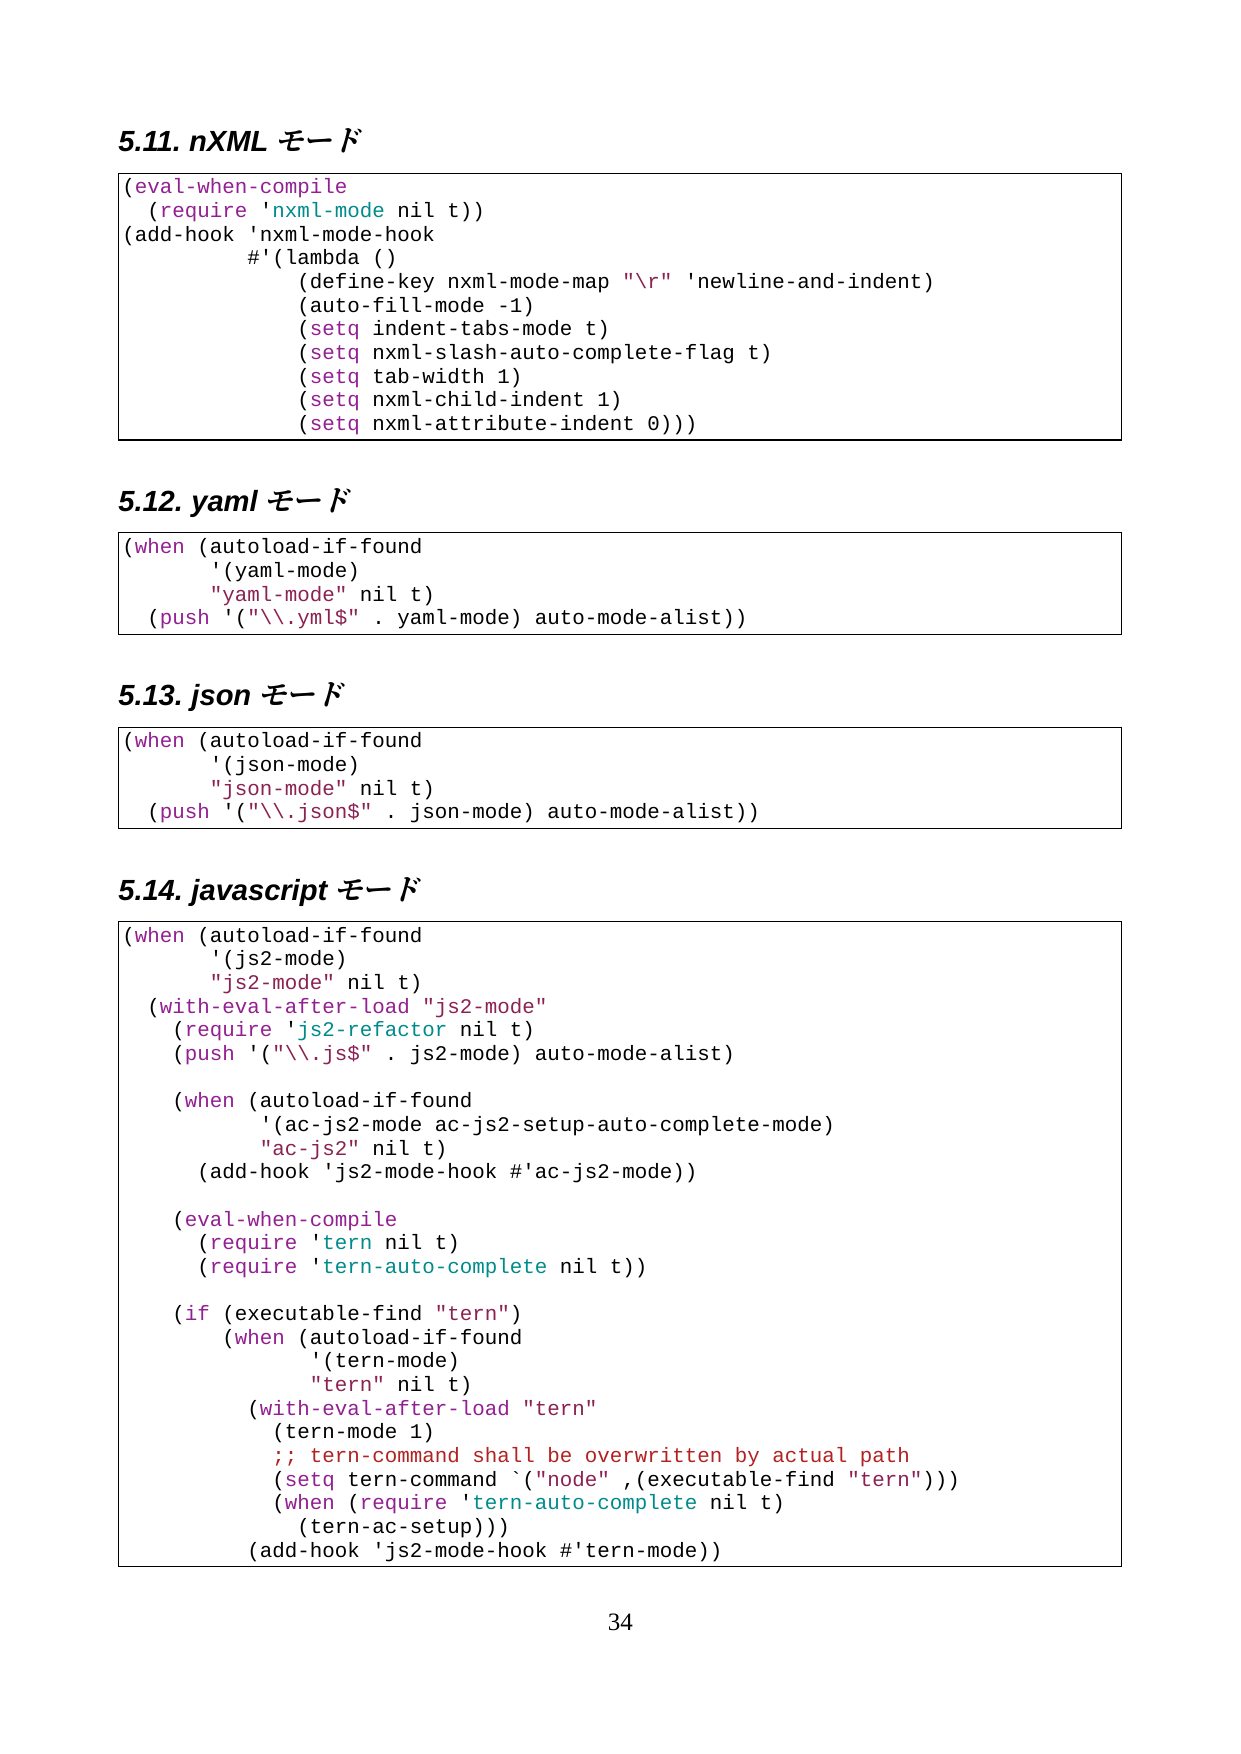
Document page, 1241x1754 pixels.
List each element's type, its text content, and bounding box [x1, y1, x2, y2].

text (tern-mode 1) [119, 1417, 1121, 1441]
text (setq tern-command `("node" ,(executable-find "tern"))) [119, 1465, 1121, 1488]
text (setq nxml-attribute-indent 0))) [119, 409, 1121, 439]
text (setq nxml-slash-auto-complete-flag t) [119, 338, 1121, 362]
text (when (autoload-if-found [119, 1086, 1121, 1110]
subtitle nXMLモード [118, 118, 1122, 160]
text (with-eval-after-load "tern" [119, 1394, 1121, 1417]
text '(js2-mode) [119, 944, 1121, 968]
text #'(lambda () [119, 243, 1121, 267]
text (when (autoload-if-found [119, 533, 1121, 556]
text (when (autoload-if-found [119, 1323, 1121, 1346]
text '(json-mode) [119, 750, 1121, 774]
text "js2-mode" nil t) [119, 968, 1121, 992]
text (eval-when-compile [119, 1204, 1121, 1228]
subtitle jsonモード [118, 672, 1122, 714]
text (add-hook 'js2-mode-hook #'ac-js2-mode)) [119, 1157, 1121, 1181]
text (add-hook 'nxml-mode-hook [119, 220, 1121, 243]
text (setq indent-tabs-mode t) [119, 314, 1121, 338]
text "json-mode" nil t) [119, 774, 1121, 797]
text (auto-fill-mode -1) [119, 291, 1121, 314]
text (push '("\\.yml$" . yaml-mode) auto-mode-alist)) [119, 603, 1121, 634]
text (require 'js2-refactor nil t) [119, 1015, 1121, 1039]
text "tern" nil t) [119, 1370, 1121, 1394]
text (when (require 'tern-auto-complete nil t) [119, 1488, 1121, 1512]
text (with-eval-after-load "js2-mode" [119, 992, 1121, 1015]
text (setq nxml-child-indent 1) [119, 385, 1121, 409]
text '(tern-mode) [119, 1346, 1121, 1370]
text (add-hook 'js2-mode-hook #'tern-mode)) [119, 1536, 1121, 1566]
text (require 'nxml-mode nil t)) [119, 196, 1121, 220]
text (push '("\\.js$" . js2-mode) auto-mode-alist) [119, 1039, 1121, 1063]
text (eval-when-compile [119, 174, 1121, 196]
subtitle javascriptモード [118, 866, 1122, 908]
text (when (autoload-if-found [119, 728, 1121, 750]
text ;; tern-command shall be overwritten by actual path [119, 1441, 1121, 1465]
text "yaml-mode" nil t) [119, 579, 1121, 603]
text (when (autoload-if-found [119, 922, 1121, 944]
text (tern-ac-setup))) [119, 1512, 1121, 1536]
text (setq tab-width 1) [119, 362, 1121, 385]
text '(yaml-mode) [119, 556, 1121, 579]
text '(ac-js2-mode ac-js2-setup-auto-complete-mode) [119, 1110, 1121, 1134]
text "ac-js2" nil t) [119, 1134, 1121, 1157]
text (if (executable-find "tern") [119, 1299, 1121, 1323]
text (require 'tern nil t) [119, 1228, 1121, 1252]
subtitle yamlモード [118, 478, 1122, 520]
text (require 'tern-auto-complete nil t)) [119, 1252, 1121, 1276]
text (push '("\\.json$" . json-mode) auto-mode-alist)) [119, 797, 1121, 828]
text (define-key nxml-mode-map "\r" 'newline-and-indent) [119, 267, 1121, 291]
